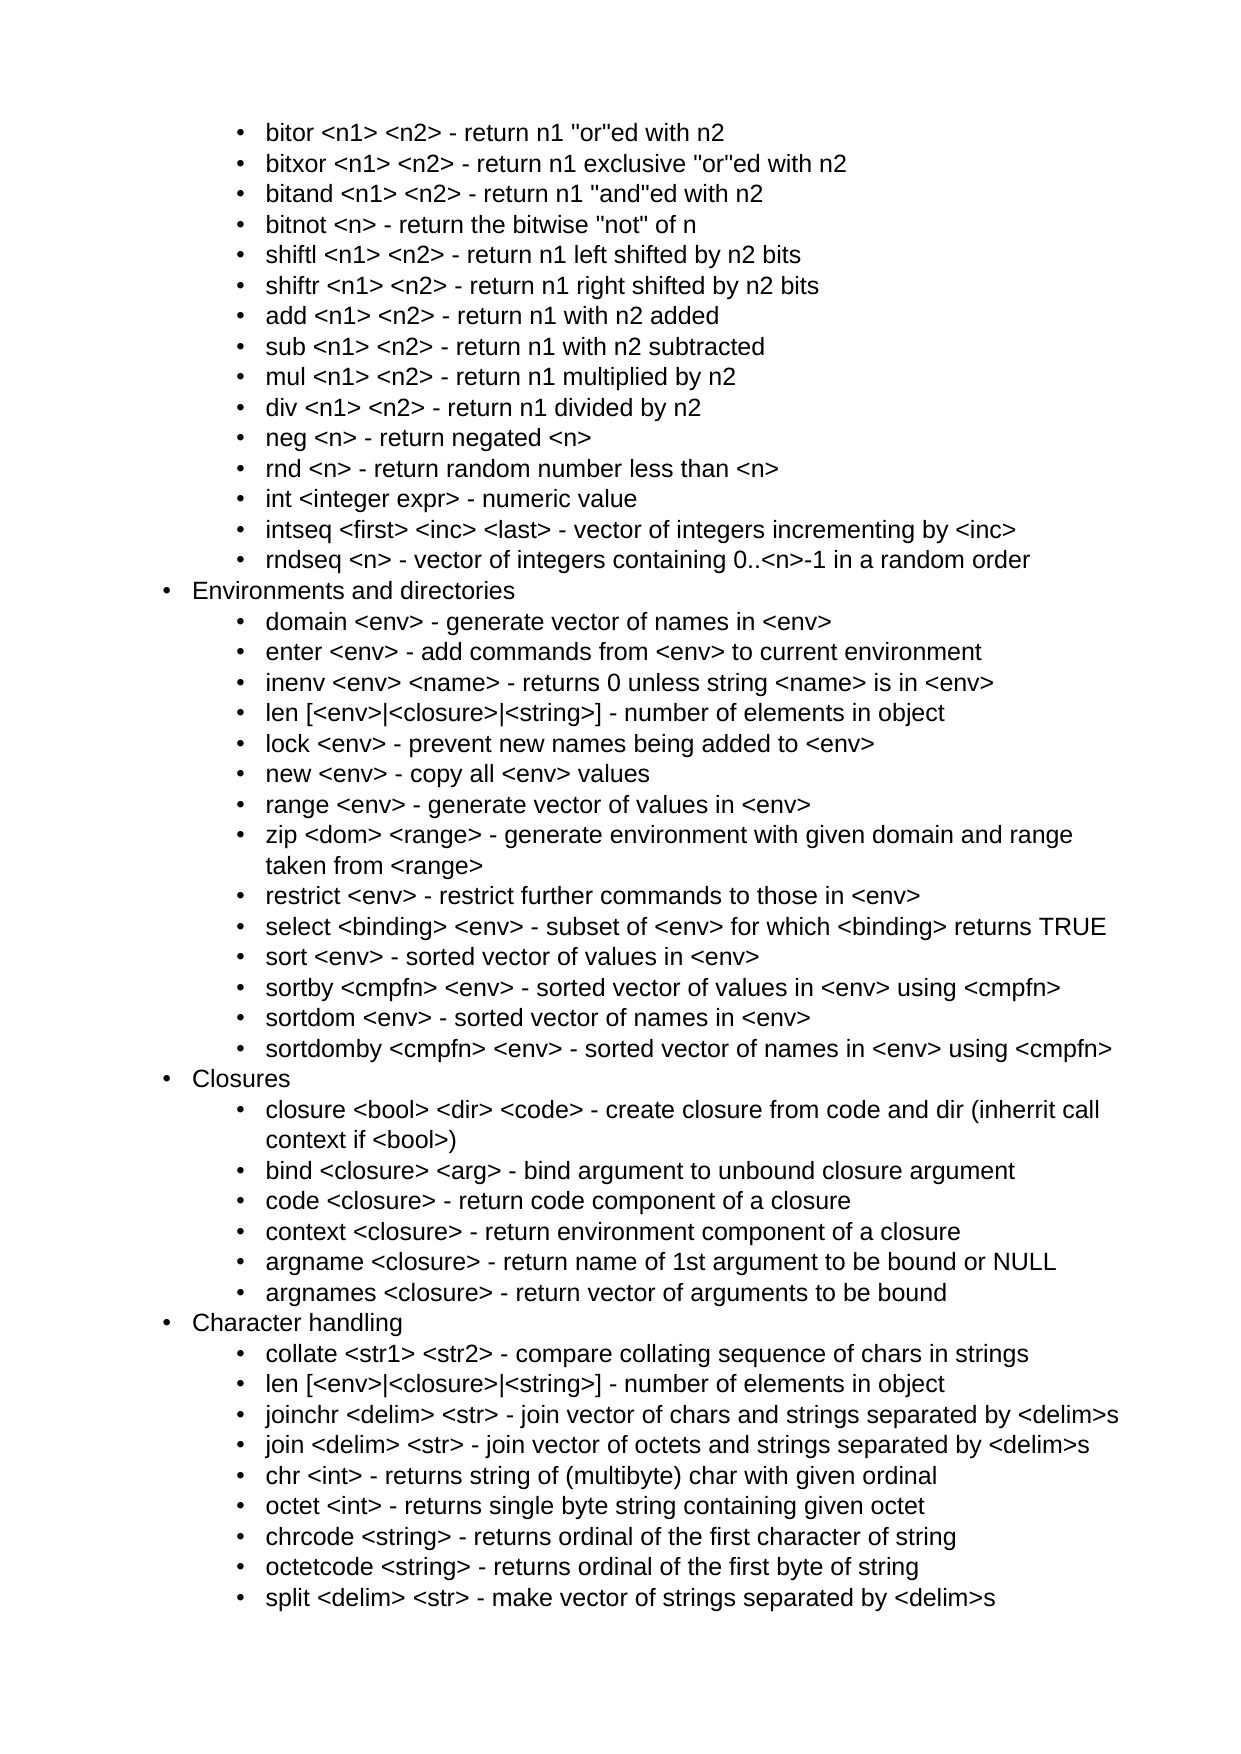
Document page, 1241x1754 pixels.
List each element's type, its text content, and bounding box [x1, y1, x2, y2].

list sortdomby <cmpfn> <env> - sorted vector of names in <env> using <cmpfn> [236, 1034, 1122, 1062]
list code <closure> - return code component of a closure [236, 1186, 1122, 1215]
list intseq <first> <inc> <last> - vector of integers incrementing by <inc> [236, 515, 1122, 544]
list mul <n1> <n2> - return n1 multiplied by n2 [236, 362, 1122, 391]
list select <binding> <env> - subset of <env> for which <binding> returns TRUE [236, 912, 1122, 940]
list Closures [162, 1064, 1122, 1093]
list argnames <closure> - return vector of arguments to be bound [236, 1278, 1122, 1307]
list bitnot <n> - return the bitwise "not" of n [236, 210, 1122, 238]
list sub <n1> <n2> - return n1 with n2 subtracted [236, 332, 1122, 361]
list Environments and directories [162, 576, 1122, 605]
list chrcode <string> - returns ordinal of the first character of string [236, 1522, 1122, 1551]
list shiftl <n1> <n2> - return n1 left shifted by n2 bits [236, 240, 1122, 269]
list context <closure> - return environment component of a closure [236, 1217, 1122, 1246]
list chr <int> - returns string of (multibyte) char with given ordinal [236, 1461, 1122, 1490]
list bind <closure> <arg> - bind argument to unbound closure argument [236, 1156, 1122, 1184]
list bitand <n1> <n2> - return n1 "and"ed with n2 [236, 179, 1122, 208]
list len [<env>|<closure>|<string>] - number of elements in object [236, 1369, 1122, 1398]
list neg <n> - return negated <n> [236, 423, 1122, 452]
list sort <env> - sorted vector of values in <env> [236, 942, 1122, 971]
list octet <int> - returns single byte string containing given octet [236, 1491, 1122, 1520]
list joinchr <delim> <str> - join vector of chars and strings separated by <delim>s [236, 1400, 1122, 1429]
list bitxor <n1> <n2> - return n1 exclusive "or"ed with n2 [236, 149, 1122, 177]
list sortby <cmpfn> <env> - sorted vector of values in <env> using <cmpfn> [236, 973, 1122, 1001]
list add <n1> <n2> - return n1 with n2 added [236, 301, 1122, 330]
list int <integer expr> - numeric value [236, 484, 1122, 513]
list new <env> - copy all <env> values [236, 759, 1122, 788]
list len [<env>|<closure>|<string>] - number of elements in object [236, 698, 1122, 727]
list octetcode <string> - returns ordinal of the first byte of string [236, 1552, 1122, 1581]
list rndseq <n> - vector of integers containing 0..<n>-1 in a random order [236, 545, 1122, 574]
list rnd <n> - return random number less than <n> [236, 454, 1122, 483]
list domain <env> - generate vector of names in <env> [236, 606, 1122, 635]
list split <delim> <str> - make vector of strings separated by <delim>s [236, 1583, 1122, 1612]
list restrict <env> - restrict further commands to those in <env> [236, 881, 1122, 910]
list sortdom <env> - sorted vector of names in <env> [236, 1003, 1122, 1032]
list closure <bool> <dir> <code> - create closure from code and dir (inherrit call context if <bool>) [236, 1095, 1122, 1154]
list argname <closure> - return name of 1st argument to be bound or NULL [236, 1247, 1122, 1276]
list div <n1> <n2> - return n1 divided by n2 [236, 393, 1122, 422]
list enter <env> - add commands from <env> to current environment [236, 637, 1122, 666]
list shiftr <n1> <n2> - return n1 right shifted by n2 bits [236, 271, 1122, 299]
list zip <dom> <range> - generate environment with given domain and range taken from <range> [236, 820, 1122, 879]
list lock <env> - prevent new names being added to <env> [236, 728, 1122, 757]
list range <env> - generate vector of values in <env> [236, 789, 1122, 818]
list join <delim> <str> - join vector of octets and strings separated by <delim>s [236, 1430, 1122, 1459]
list bitor <n1> <n2> - return n1 "or"ed with n2 [236, 118, 1122, 147]
list inenv <env> <name> - returns 0 unless string <name> is in <env> [236, 667, 1122, 696]
list Character handling [162, 1308, 1122, 1337]
list collate <str1> <str2> - compare collating sequence of chars in strings [236, 1339, 1122, 1368]
